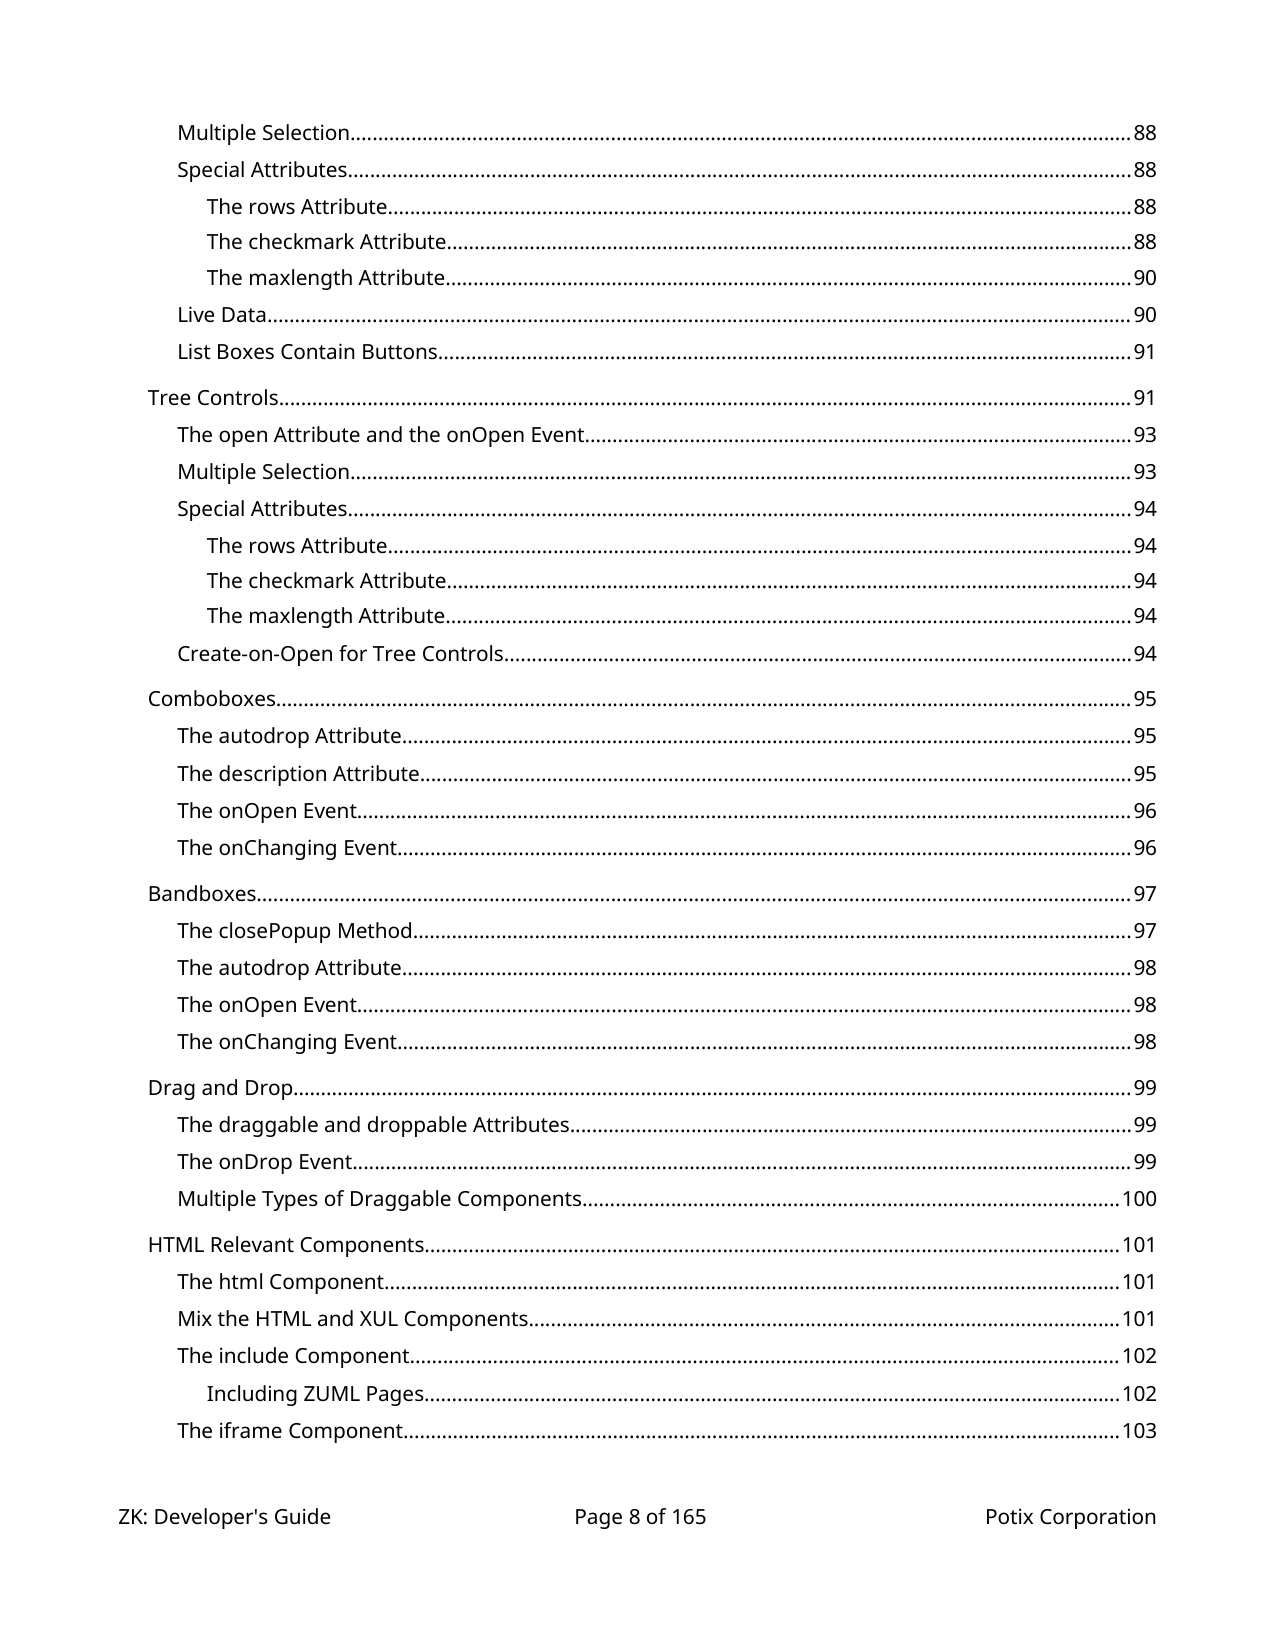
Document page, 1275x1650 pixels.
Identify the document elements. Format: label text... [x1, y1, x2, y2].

text The draggable and droppable Attributes 99 [177, 1110, 1157, 1138]
text HTML Relevant Components 101 [148, 1230, 1157, 1258]
text Multiple Types of Draggable Components 100 [177, 1184, 1157, 1213]
text Special Attributes 88 [177, 155, 1157, 183]
text The rows Attribute 94 [207, 531, 1157, 559]
text The maxlength Attribute 90 [207, 263, 1157, 291]
text The open Attribute and the onOpen Event 93 [177, 420, 1157, 448]
text Live Data 90 [177, 300, 1157, 328]
text Tree Controls 91 [148, 383, 1157, 411]
text The maxlength Attribute 94 [207, 602, 1157, 630]
text List Boxes Contain Buttons 91 [177, 337, 1157, 365]
text The onOpen Event 98 [177, 990, 1157, 1018]
text Mix the HTML and XUL Components 101 [177, 1304, 1157, 1333]
text The onDrop Event 99 [177, 1147, 1157, 1176]
text The autodrop Attribute 98 [177, 953, 1157, 981]
text The html Component 101 [177, 1267, 1157, 1296]
text The onChanging Event 98 [177, 1027, 1157, 1055]
text The closePopup Method 97 [177, 916, 1157, 944]
text Special Attributes 94 [177, 494, 1157, 522]
text Multiple Selection 88 [177, 118, 1157, 146]
text The rows Attribute 88 [207, 192, 1157, 221]
text The iframe Component 103 [177, 1416, 1157, 1444]
text The autodrop Attribute 95 [177, 722, 1157, 750]
text The checkmark Attribute 88 [207, 227, 1157, 256]
text Including ZUML Pages 102 [207, 1379, 1157, 1407]
text The description Attribute 95 [177, 759, 1157, 787]
text Create-on-Open for Tree Controls 94 [177, 639, 1157, 667]
text The onChanging Event 96 [177, 833, 1157, 861]
text Comboboxes 95 [148, 684, 1157, 713]
text The checkmark Attribute 94 [207, 566, 1157, 594]
text Multiple Selection 93 [177, 457, 1157, 485]
text The include Component 102 [177, 1342, 1157, 1370]
text Bandboxes 97 [148, 879, 1157, 907]
text Drag and Drop 99 [148, 1073, 1157, 1101]
text The onOpen Event 96 [177, 796, 1157, 824]
